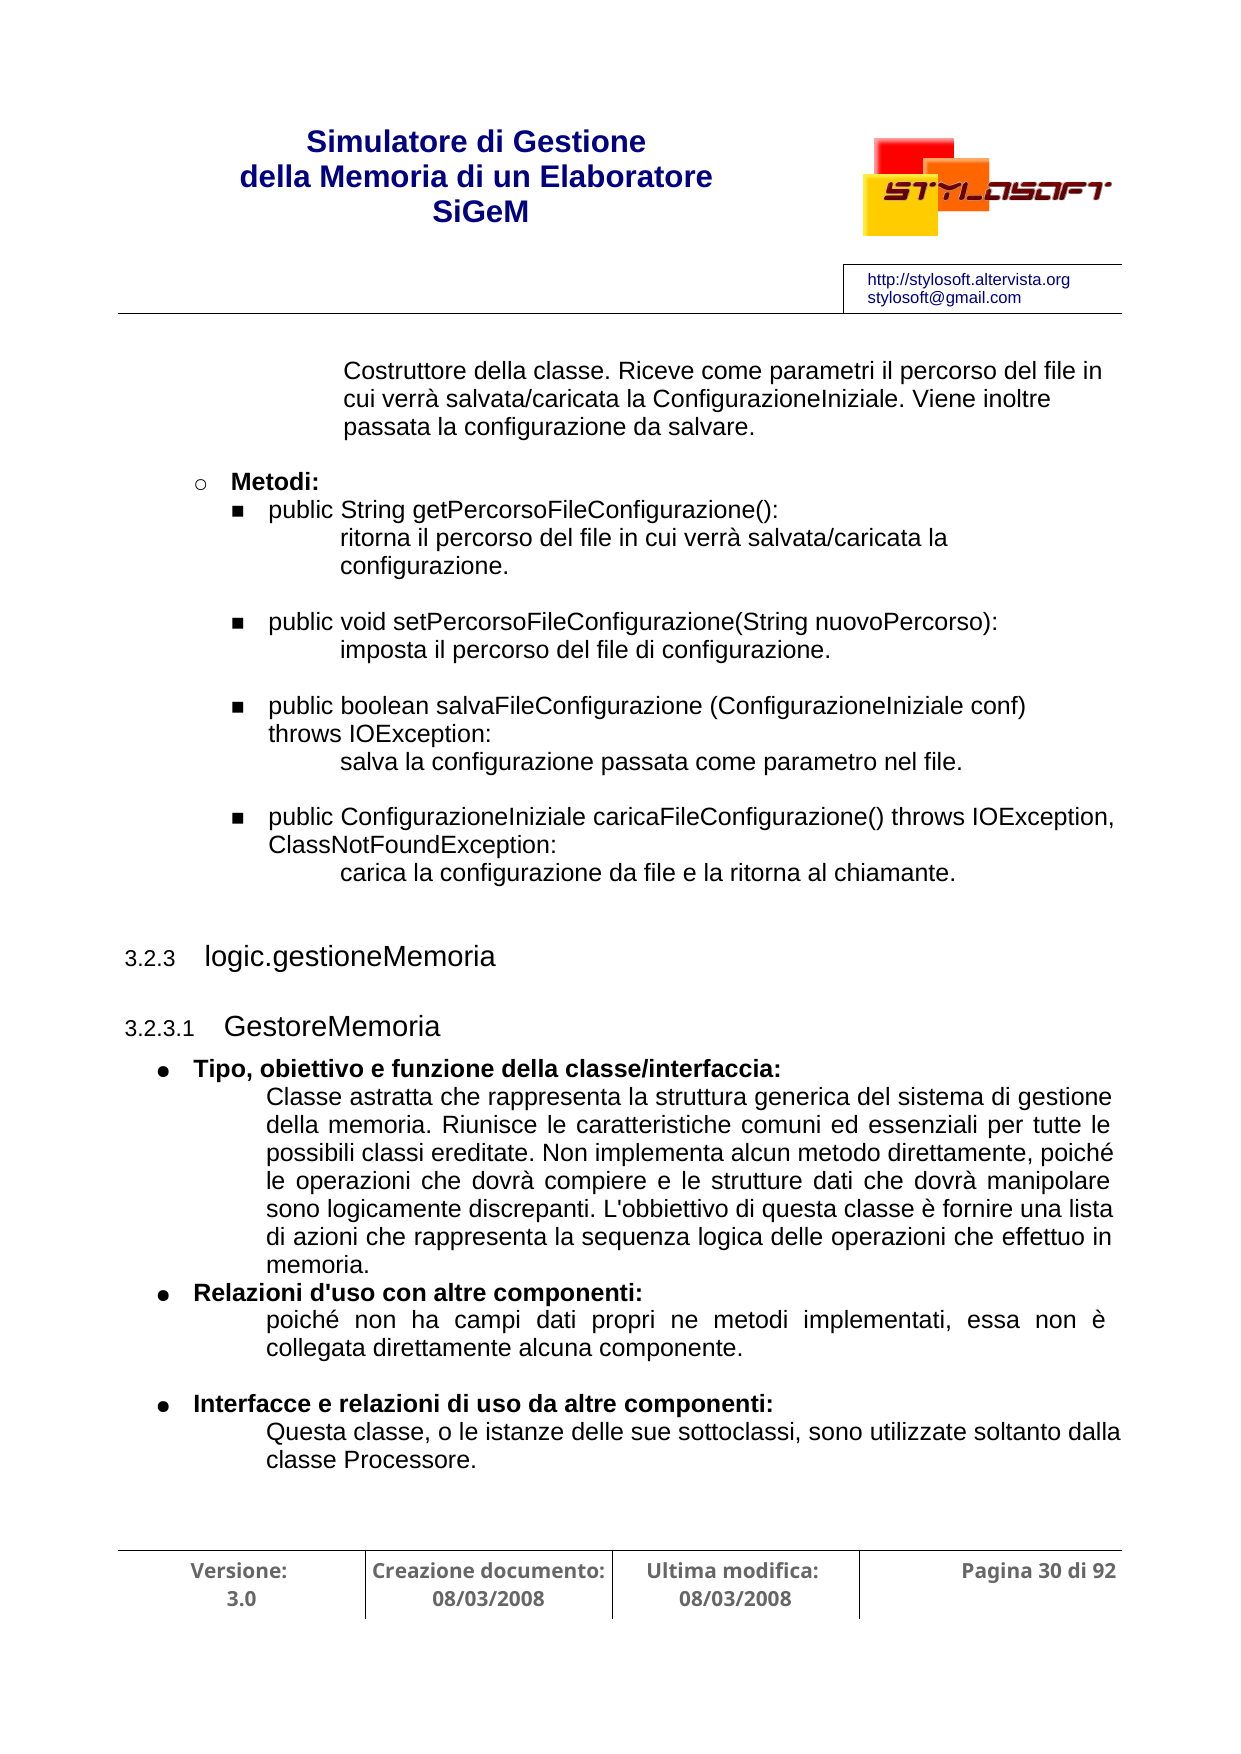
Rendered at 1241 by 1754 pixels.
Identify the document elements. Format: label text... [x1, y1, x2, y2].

text imposta il percorso del file di configurazione. [118, 636, 1122, 664]
list Relazioni d'uso con altre componenti: [156, 1278, 1122, 1306]
list public ConfigurazioneIniziale caricaFileConfigurazione() throws IOException, ClassNotFoundException: [231, 803, 1122, 859]
list Interfacce e relazioni di uso da altre componenti: [156, 1390, 1122, 1418]
text carica la configurazione da file e la ritorna al chiamante. [118, 859, 1122, 887]
list public String getPercorsoFileConfigurazione(): [231, 496, 1122, 524]
text ritorna il percorso del file in cui verrà salvata/caricata la configurazione. [118, 524, 1122, 580]
subtitle logic.gestioneMemoria [118, 940, 1122, 972]
subtitle GestoreMemoria [118, 1010, 1122, 1043]
list poiché non ha campi dati propri ne metodi implementati, essa non è collegata direttamente alcuna componente. [156, 1306, 1122, 1362]
list public boolean salvaFileConfigurazione (ConfigurazioneIniziale conf) [231, 692, 1122, 719]
list public void setPercorsoFileConfigurazione(String nuovoPercorso): [231, 608, 1122, 636]
text salva la configurazione passata come parametro nel file. [118, 747, 1122, 775]
picture [848, 123, 1117, 247]
list Costruttore della classe. Riceve come parametri il percorso del file in cui verrà salvata/caricata la ConfigurazioneIniziale. Viene inoltre passata la configurazione da salvare. [306, 357, 1122, 440]
list throws IOException: [231, 719, 1122, 747]
list Questa classe, o le istanze delle sue sottoclassi, sono utilizzate soltanto dalla classe Processore. [156, 1418, 1122, 1474]
list Tipo, obiettivo e funzione della classe/interfaccia: [156, 1055, 1122, 1083]
list Classe astratta che rappresenta la struttura generica del sistema di gestione della memoria. Riunisce le caratteristiche comuni ed essenziali per tutte le possibili classi ereditate. Non implementa alcun metodo direttamente, poiché le operazioni che dovrà compiere e le strutture dati che dovrà manipolare sono logicamente discrepanti. L'obbiettivo di questa classe è fornire una lista di azioni che rappresenta la sequenza logica delle operazioni che effettuo in memoria. [156, 1083, 1122, 1278]
list Metodi: [193, 468, 1122, 496]
